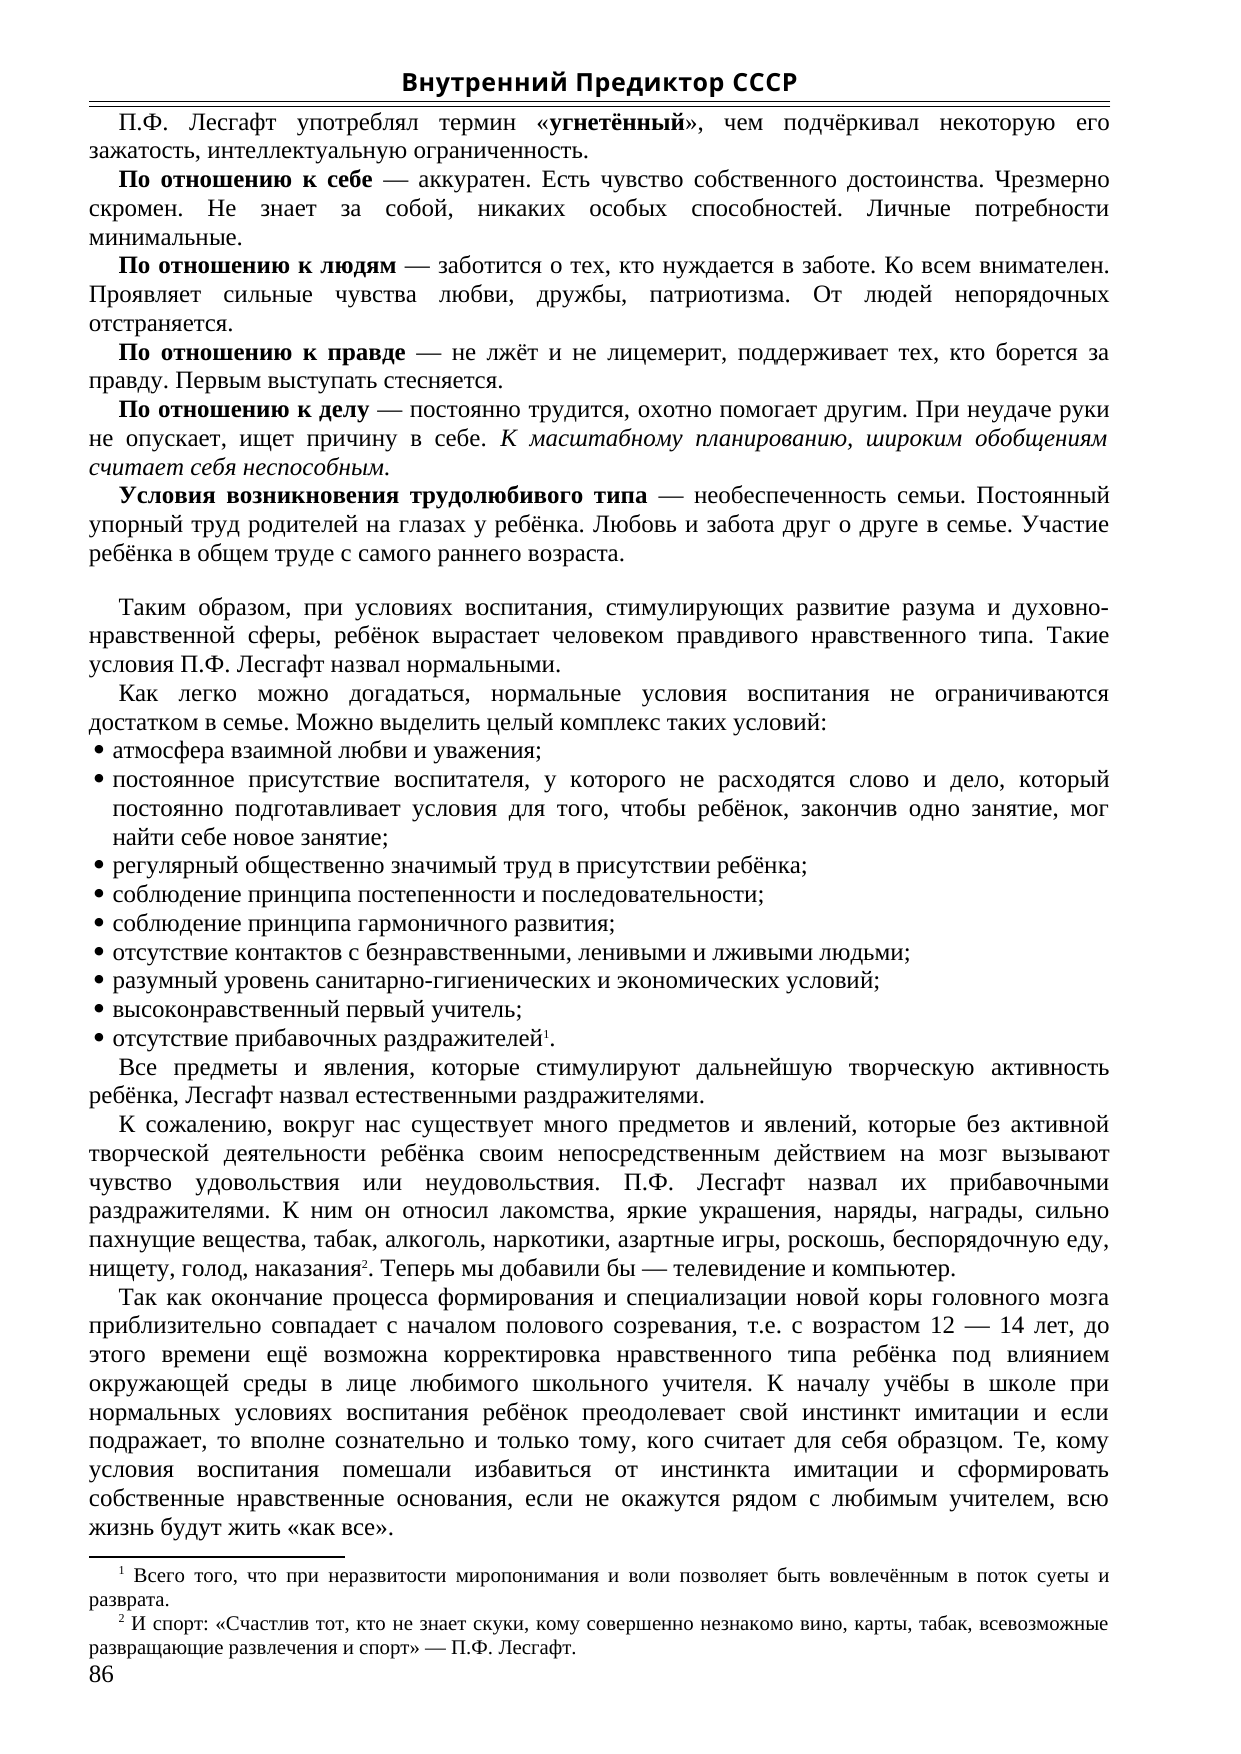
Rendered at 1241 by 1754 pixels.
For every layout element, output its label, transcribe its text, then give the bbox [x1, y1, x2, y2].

text П.Ф. Лесгафт употреблял термин «угнетённый», чем подчёркивал некоторую его зажатость, интеллектуальную ограниченность. [89, 107, 1110, 164]
text Условия возникновения трудолюбивого типа — необеспеченность семьи. Постоянный упорный труд родителей на глазах у ребёнка. Любовь и забота друг о друге в семье. Участие ребёнка в общем труде с самого раннего возраста. [89, 480, 1110, 567]
text Как легко можно догадаться, нормальные условия воспитания не ограничиваются достатком в семье. Можно выделить целый комплекс таких условий: [89, 678, 1110, 735]
text Все предметы и явления, которые стимулируют дальнейшую творческую активность ребёнка, Лесгафт назвал естественными раздражителями. [89, 1052, 1110, 1109]
text По отношению к делу — постоянно трудится, охотно помогает другим. При неудаче руки не опускает, ищет причину в себе. К масштабному планированию, широким обобщениям считает себя неспособным. [89, 394, 1110, 480]
list соблюдение принципа постепенности и последовательности; [94, 879, 1110, 908]
text Таким образом, при условиях воспитания, стимулирующих развитие разума и духовно-нравственной сферы, ребёнок вырастает человеком правдивого нравственного типа. Такие условия П.Ф. Лесгафт назвал нормальными. [89, 592, 1110, 678]
list Всего того, что при неразвитости миропонимания и воли позволяет быть вовлечённым в поток суеты и разврата. [89, 1563, 1110, 1611]
text По отношению к правде — не лжёт и не лицемерит, поддерживает тех, кто борется за правду. Первым выступать стесняется. [89, 337, 1110, 394]
list отсутствие прибавочных раздражителей. [94, 1023, 1110, 1052]
list постоянное присутствие воспитателя, у которого не расходятся слово и дело, который постоянно подготавливает условия для того, чтобы ребёнок, закончив одно занятие, мог найти себе новое занятие; [94, 764, 1110, 850]
text К сожалению, вокруг нас существует много предметов и явлений, которые без активной творческой деятельности ребёнка своим непосредственным действием на мозг вызывают чувство удовольствия или неудовольствия. П.Ф. Лесгафт назвал их прибавочными раздражителями. К ним он относил лакомства, яркие украшения, наряды, награды, сильно пахнущие вещества, табак, алкоголь, наркотики, азартные игры, роскошь, беспорядочную еду, нищету, голод, наказания. Теперь мы добавили бы — телевидение и компьютер. [89, 1109, 1110, 1282]
text По отношению к людям — заботится о тех, кто нуждается в заботе. Ко всем внимателен. Проявляет сильные чувства любви, дружбы, патриотизма. От людей непорядочных отстраняется. [89, 250, 1110, 337]
list отсутствие контактов с безнравственными, ленивыми и лживыми людьми; [94, 937, 1110, 965]
list высоконравственный первый учитель; [94, 994, 1110, 1023]
text Так как окончание процесса формирования и специализации новой коры головного мозга приблизительно совпадает с началом полового созревания, т.е. с возрастом 12 — 14 лет, до этого времени ещё возможна корректировка нравственного типа ребёнка под влиянием окружающей среды в лице любимого школьного учителя. К началу учёбы в школе при нормальных условиях воспитания ребёнок преодолевает свой инстинкт имитации и если подражает, то вполне сознательно и только тому, кого считает для себя образцом. Те, кому условия воспитания помешали избавиться от инстинкта имитации и сформировать собственные нравственные основания, если не окажутся рядом с любимым учителем, всю жизнь будут жить «как все». [89, 1282, 1110, 1540]
text И спорт: «Счастлив тот, кто не знает скуки, кому совершенно незнакомо вино, карты, табак, всевозможные развращающие развлечения и спорт» — П.Ф. Лесгафт. [89, 1611, 1110, 1659]
text По отношению к себе — аккуратен. Есть чувство собственного достоинства. Чрезмерно скромен. Не знает за собой, никаких особых способностей. Личные потребности минимальные. [89, 164, 1110, 250]
list соблюдение принципа гармоничного развития; [94, 908, 1110, 937]
list разумный уровень санитарно-гигиенических и экономических условий; [94, 965, 1110, 994]
list регулярный общественно значимый труд в присутствии ребёнка; [94, 850, 1110, 879]
list атмосфера взаимной любви и уважения; [94, 735, 1110, 764]
